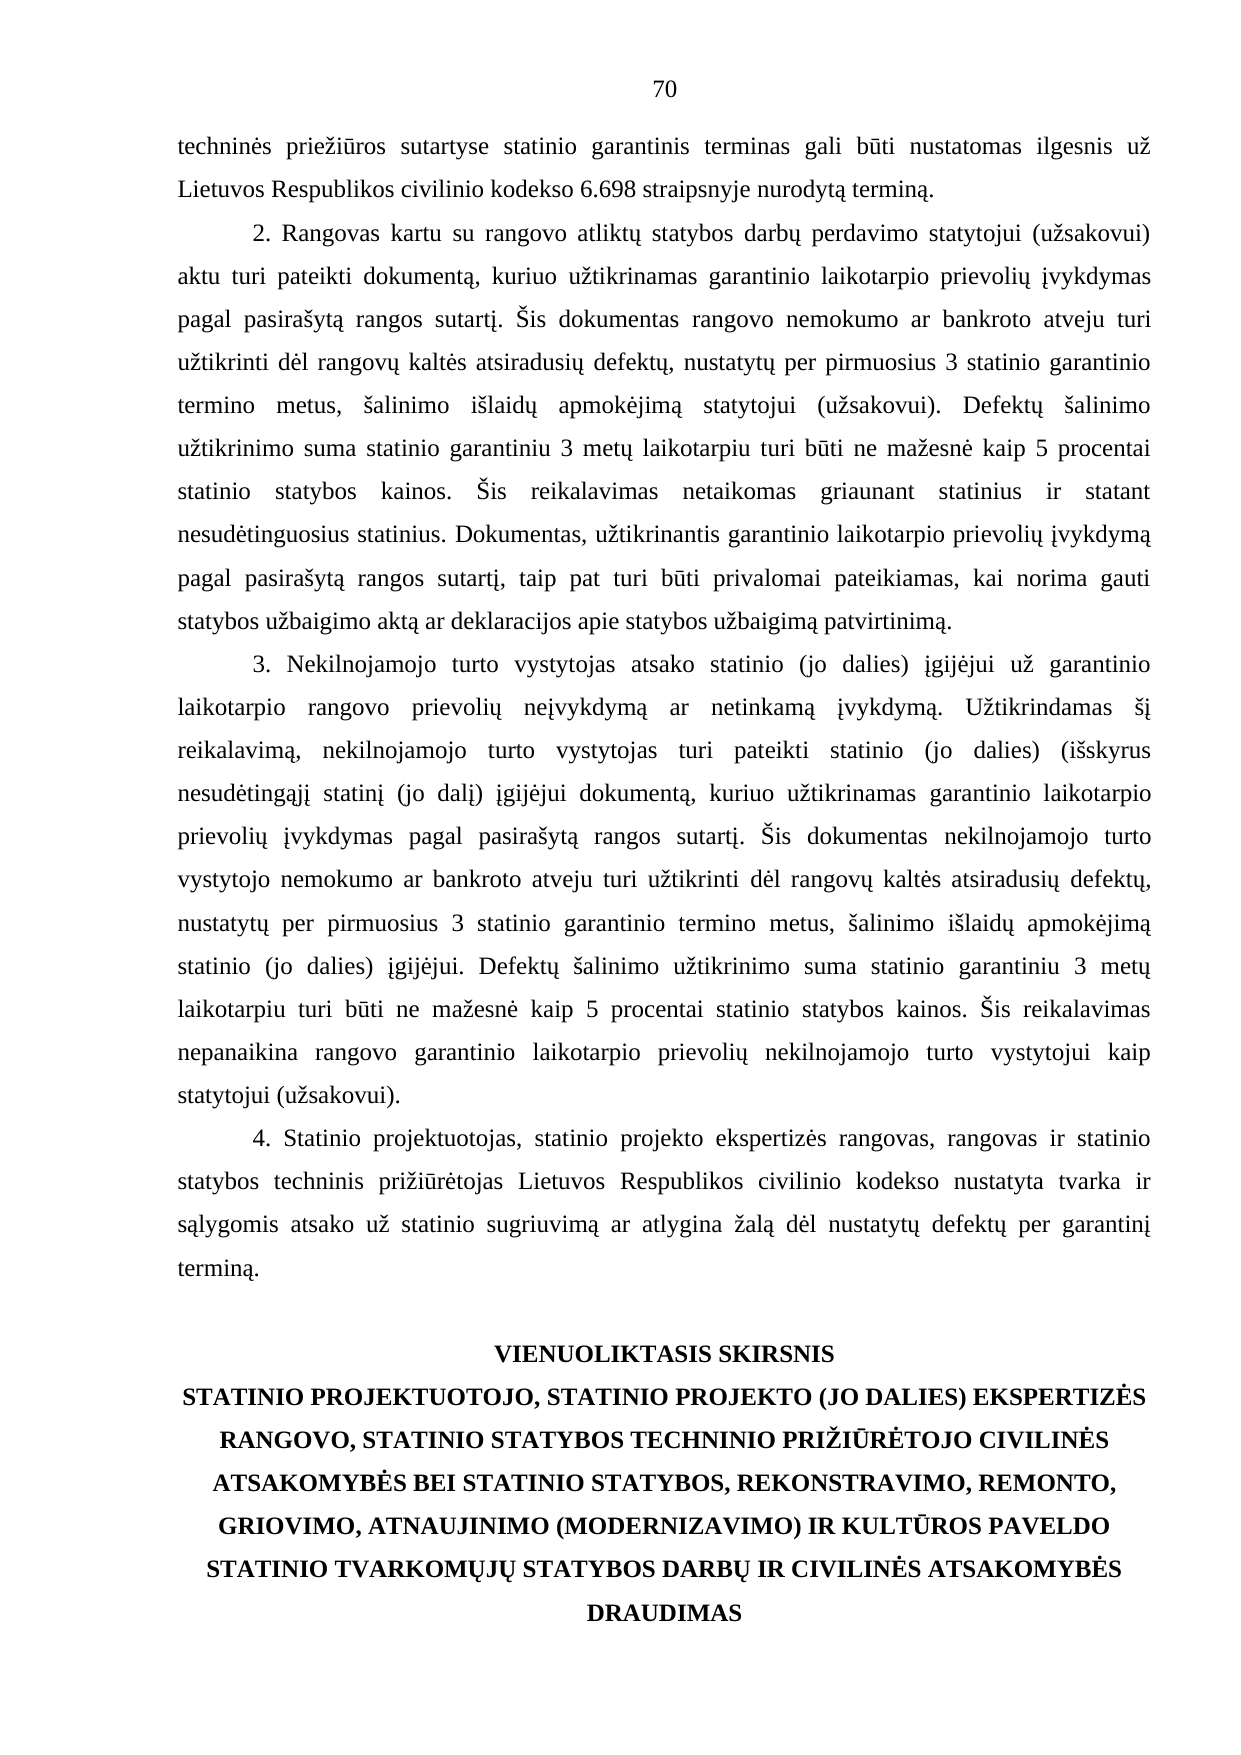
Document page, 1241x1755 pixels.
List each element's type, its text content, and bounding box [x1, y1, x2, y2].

text 2. Rangovas kartu su rangovo atliktų statybos darbų perdavimo statytojui (užsakovui) aktu turi pateikti dokumentą, kuriuo užtikrinamas garantinio laikotarpio prievolių įvykdymas pagal pasirašytą rangos sutartį. Šis dokumentas rangovo nemokumo ar bankroto atveju turi užtikrinti dėl rangovų kaltės atsiradusių defektų, nustatytų per pirmuosius 3 statinio garantinio termino metus, šalinimo išlaidų apmokėjimą statytojui (užsakovui). Defektų šalinimo užtikrinimo suma statinio garantiniu 3 metų laikotarpiu turi būti ne mažesnė kaip 5 procentai statinio statybos kainos. Šis reikalavimas netaikomas griaunant statinius ir statant nesudėtinguosius statinius. Dokumentas, užtikrinantis garantinio laikotarpio prievolių įvykdymą pagal pasirašytą rangos sutartį, taip pat turi būti privalomai pateikiamas, kai norima gauti statybos užbaigimo aktą ar deklaracijos apie statybos užbaigimą patvirtinimą. [177, 218, 1152, 634]
text VIENUOLIKTASIS SKIRSNIS [177, 1339, 1152, 1368]
text 4. Statinio projektuotojas, statinio projekto ekspertizės rangovas, rangovas ir statinio statybos techninis prižiūrėtojas Lietuvos Respublikos civilinio kodekso nustatyta tvarka ir sąlygomis atsako už statinio sugriuvimą ar atlygina žalą dėl nustatytų defektų per garantinį terminą. [177, 1123, 1152, 1281]
text techninės priežiūros sutartyse statinio garantinis terminas gali būti nustatomas ilgesnis už Lietuvos Respublikos civilinio kodekso 6.698 straipsnyje nurodytą terminą. [177, 131, 1152, 203]
text STATINIO PROJEKTUOTOJO, STATINIO PROJEKTO (JO DALIES) EKSPERTIZĖS RANGOVO, statinio statybos techninio prižiūrėtojo CIVILINĖS ATSAKOMYBĖS BEI STATINIO STATYBOS, REKONSTRAVIMO, REMONTO, GRIOVIMO, ATNAUJINIMO (MODERNIZAVIMO) IR KULTŪROS PAVELDO STATINIO TVARKOMŲJŲ STATYBOS DARBŲ IR CIVILINĖS ATSAKOMYBĖS DRAUDIMAS [177, 1382, 1152, 1626]
text 3. Nekilnojamojo turto vystytojas atsako statinio (jo dalies) įgijėjui už garantinio laikotarpio rangovo prievolių neįvykdymą ar netinkamą įvykdymą. Užtikrindamas šį reikalavimą, nekilnojamojo turto vystytojas turi pateikti statinio (jo dalies) (išskyrus nesudėtingąjį statinį (jo dalį) įgijėjui dokumentą, kuriuo užtikrinamas garantinio laikotarpio prievolių įvykdymas pagal pasirašytą rangos sutartį. Šis dokumentas nekilnojamojo turto vystytojo nemokumo ar bankroto atveju turi užtikrinti dėl rangovų kaltės atsiradusių defektų, nustatytų per pirmuosius 3 statinio garantinio termino metus, šalinimo išlaidų apmokėjimą statinio (jo dalies) įgijėjui. Defektų šalinimo užtikrinimo suma statinio garantiniu 3 metų laikotarpiu turi būti ne mažesnė kaip 5 procentai statinio statybos kainos. Šis reikalavimas nepanaikina rangovo garantinio laikotarpio prievolių nekilnojamojo turto vystytojui kaip statytojui (užsakovui). [177, 649, 1152, 1109]
